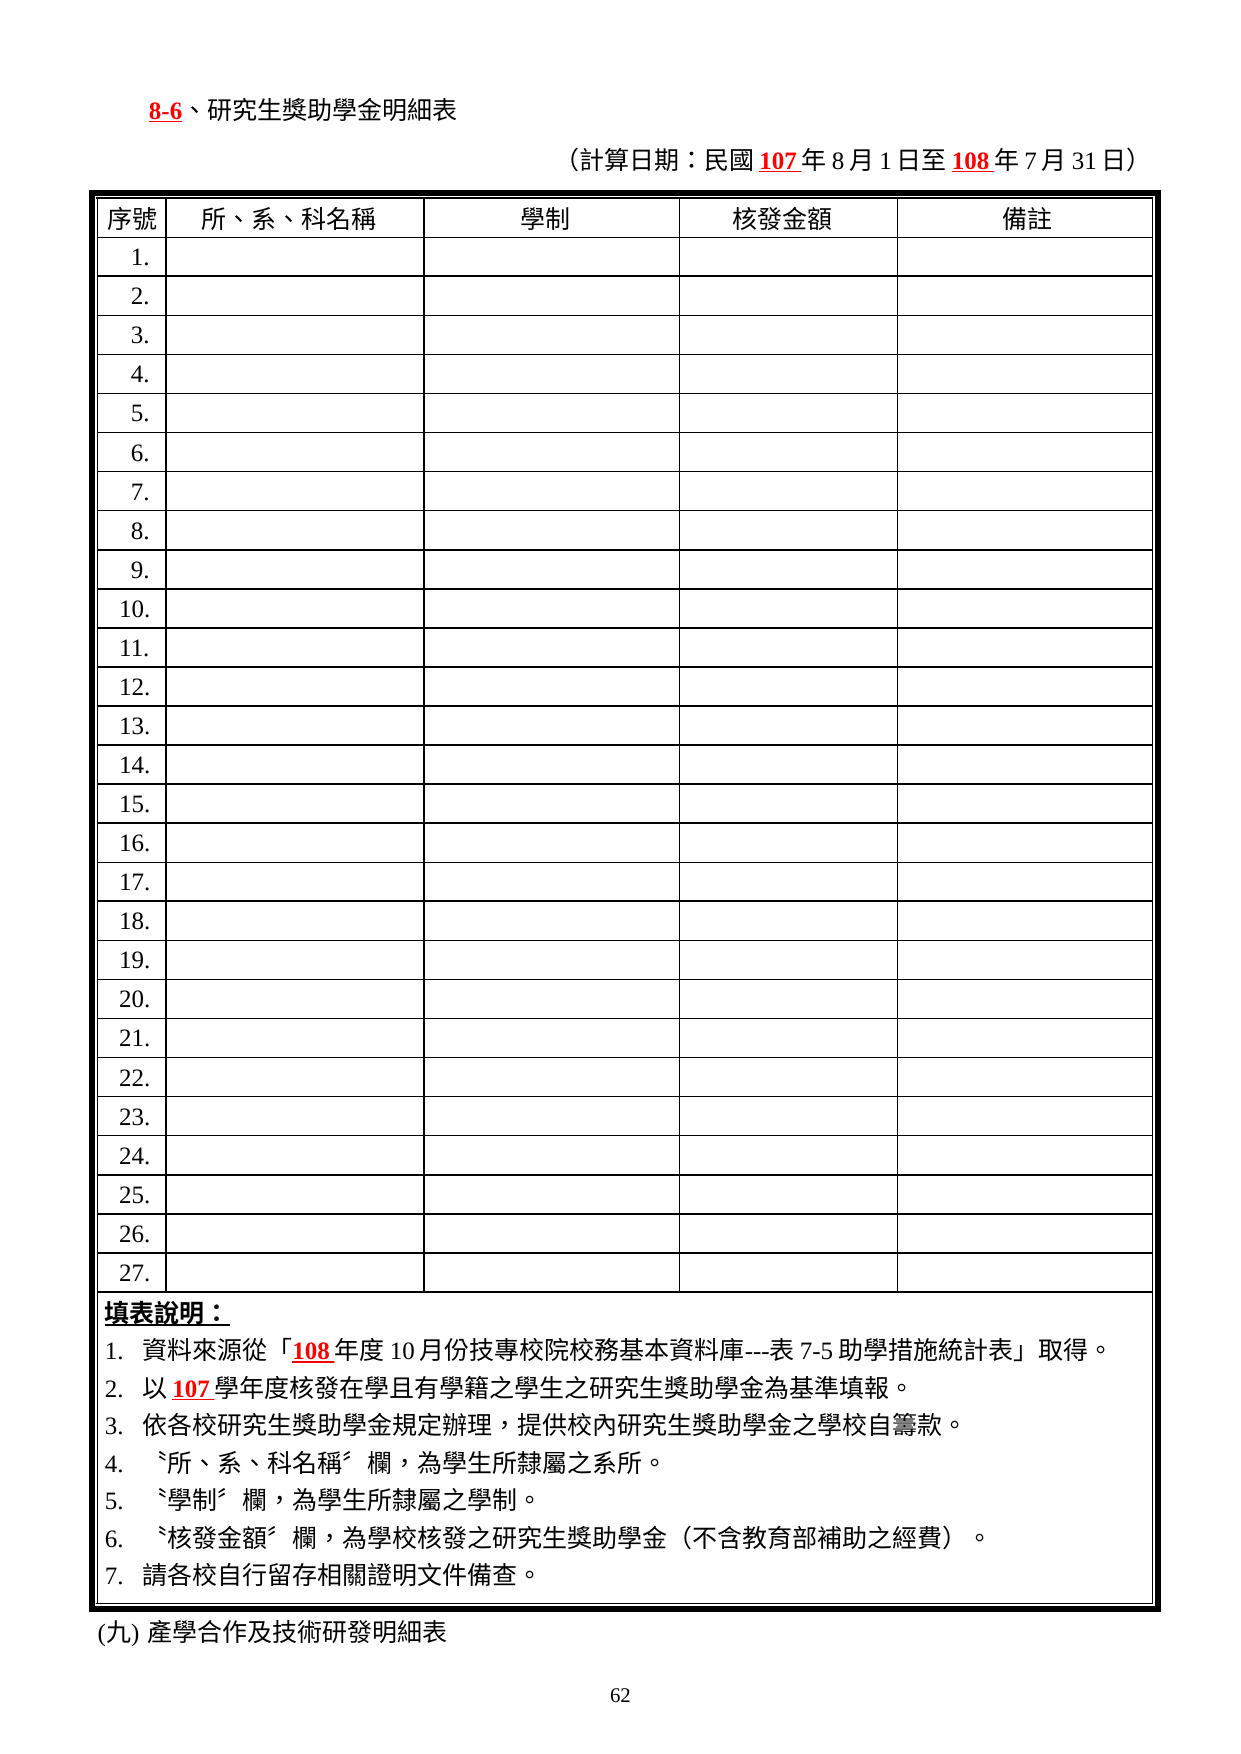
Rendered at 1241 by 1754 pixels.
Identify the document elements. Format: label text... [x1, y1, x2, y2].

table_cell [680, 1254, 897, 1291]
table_cell [425, 472, 679, 510]
table_cell [898, 551, 1152, 588]
table_cell [898, 707, 1152, 744]
table_cell [167, 1254, 423, 1291]
table_cell [167, 785, 423, 822]
table_cell [98, 707, 165, 744]
table_cell [425, 746, 679, 783]
table_cell [425, 355, 679, 393]
table_cell [680, 707, 897, 744]
table_cell [898, 277, 1152, 314]
table_cell [425, 707, 679, 744]
table_cell [425, 238, 679, 275]
table_cell [167, 1136, 423, 1174]
table_cell [167, 1058, 423, 1096]
table_cell [898, 238, 1152, 275]
table_cell [98, 1136, 165, 1174]
table_cell [680, 746, 897, 783]
table_cell [680, 433, 897, 471]
table_cell [680, 551, 897, 588]
table_cell [167, 707, 423, 744]
table_cell [425, 1176, 679, 1213]
table_cell [680, 941, 897, 978]
table_cell [98, 1019, 165, 1057]
table_cell [680, 1176, 897, 1213]
table_cell [425, 863, 679, 900]
table_cell [167, 316, 423, 353]
table_cell [167, 355, 423, 393]
table_cell [167, 1019, 423, 1057]
table_cell [898, 785, 1152, 822]
table_cell [98, 1058, 165, 1096]
table_cell [680, 863, 897, 900]
table_cell [98, 668, 165, 705]
table_cell [425, 590, 679, 627]
table_cell [98, 590, 165, 627]
table_cell [898, 1058, 1152, 1096]
table_cell [167, 941, 423, 978]
table_cell [167, 590, 423, 627]
table_cell [680, 238, 897, 275]
table_cell [898, 824, 1152, 861]
table_cell [167, 238, 423, 275]
table_cell [167, 472, 423, 510]
table_cell [898, 511, 1152, 549]
table_cell [98, 785, 165, 822]
table_cell [167, 394, 423, 432]
table_cell [898, 472, 1152, 510]
table_cell [98, 238, 165, 275]
table_cell [425, 1097, 679, 1135]
table_cell [680, 902, 897, 939]
table_cell [898, 629, 1152, 666]
table_cell [898, 1176, 1152, 1213]
table_cell [167, 1097, 423, 1135]
table_cell [98, 433, 165, 471]
table_cell [680, 1058, 897, 1096]
table_cell [167, 1215, 423, 1252]
text 8-6、研究生獎助學金明細表 [105, 89, 1152, 127]
table_cell [425, 1215, 679, 1252]
table_cell [680, 472, 897, 510]
table_cell [680, 394, 897, 432]
table_cell [98, 629, 165, 666]
table_header 序號 [98, 199, 165, 236]
table_header 備註 [898, 199, 1152, 236]
table_cell [425, 316, 679, 353]
table_cell [898, 746, 1152, 783]
table_cell [425, 1019, 679, 1057]
table_cell [98, 394, 165, 432]
table_cell [98, 277, 165, 314]
table_cell [167, 980, 423, 1018]
table_cell [425, 824, 679, 861]
table_cell [98, 1097, 165, 1135]
table_cell [425, 980, 679, 1018]
table_cell [680, 824, 897, 861]
table_cell [167, 511, 423, 549]
table_header 核發金額 [680, 199, 897, 236]
table_cell [167, 629, 423, 666]
table_cell [680, 316, 897, 353]
table_cell [898, 1254, 1152, 1291]
table_cell [898, 941, 1152, 978]
table_cell [98, 355, 165, 393]
table_cell [425, 277, 679, 314]
table_cell [98, 1254, 165, 1291]
table_cell [98, 1176, 165, 1213]
table_cell [898, 1097, 1152, 1135]
table_cell [425, 394, 679, 432]
table_cell [167, 668, 423, 705]
table_cell [167, 902, 423, 939]
table_cell [167, 824, 423, 861]
table_cell [98, 1215, 165, 1252]
table_cell [98, 551, 165, 588]
table_cell [680, 668, 897, 705]
table_cell [898, 316, 1152, 353]
table_cell [680, 1136, 897, 1174]
table_cell [425, 941, 679, 978]
table_cell [98, 472, 165, 510]
table_cell [167, 433, 423, 471]
table_header 所、系、科名稱 [167, 199, 423, 236]
table_cell [425, 668, 679, 705]
table_cell [425, 902, 679, 939]
table_cell [98, 980, 165, 1018]
text （計算日期：民國107年8月1日至108年7月31日） [87, 139, 1152, 177]
table_cell [425, 785, 679, 822]
table_cell [680, 1097, 897, 1135]
table_cell [425, 551, 679, 588]
table_cell [898, 980, 1152, 1018]
table_cell [167, 277, 423, 314]
table_header 學制 [425, 199, 679, 236]
table_cell [680, 277, 897, 314]
table_cell [425, 1136, 679, 1174]
table_cell [98, 824, 165, 861]
table_cell [898, 1136, 1152, 1174]
table_cell [425, 1254, 679, 1291]
table_cell [680, 629, 897, 666]
table_cell [898, 668, 1152, 705]
table_cell [898, 1019, 1152, 1057]
table_cell [680, 980, 897, 1018]
table_cell [898, 1215, 1152, 1252]
table_cell [167, 746, 423, 783]
table_cell [680, 1019, 897, 1057]
table_cell [898, 590, 1152, 627]
table_cell [167, 863, 423, 900]
table_cell [98, 941, 165, 978]
table_cell [98, 316, 165, 353]
table_cell [98, 863, 165, 900]
table_cell [898, 355, 1152, 393]
table_cell [898, 902, 1152, 939]
table_cell [680, 590, 897, 627]
table_cell [680, 355, 897, 393]
table_cell [680, 785, 897, 822]
table_cell [425, 1058, 679, 1096]
table_cell [425, 629, 679, 666]
table_cell [167, 1176, 423, 1213]
table_cell [898, 863, 1152, 900]
table_cell [98, 902, 165, 939]
table_cell [898, 433, 1152, 471]
table_cell [898, 394, 1152, 432]
list 產學合作及技術研發明細表 [97, 1612, 1152, 1649]
table_cell [680, 511, 897, 549]
table_cell [167, 551, 423, 588]
table_cell [98, 746, 165, 783]
table_cell 填表說明： 資料來源從「108年度10月份技專校院校務基本資料庫---表7-5助學措施統計表」取得。 以107學年度核發在學且有學籍之學生之研究生獎助學金為基準填報。 依各校研究生獎助學金規定辦理，提供校內研究生獎助學金之學校自籌款。 〝所、系、科名稱〞欄，為學生所隸屬之系所。 〝學制〞欄，為學生所隸屬之學制。 〝核發金額〞欄，為學校核發之研究生獎助學金（不含教育部補助之經費）。 請各校自行留存相關證明文件備查。 [98, 1293, 1152, 1602]
table_cell [425, 511, 679, 549]
table_cell [425, 433, 679, 471]
table_cell [98, 511, 165, 549]
table_cell [680, 1215, 897, 1252]
